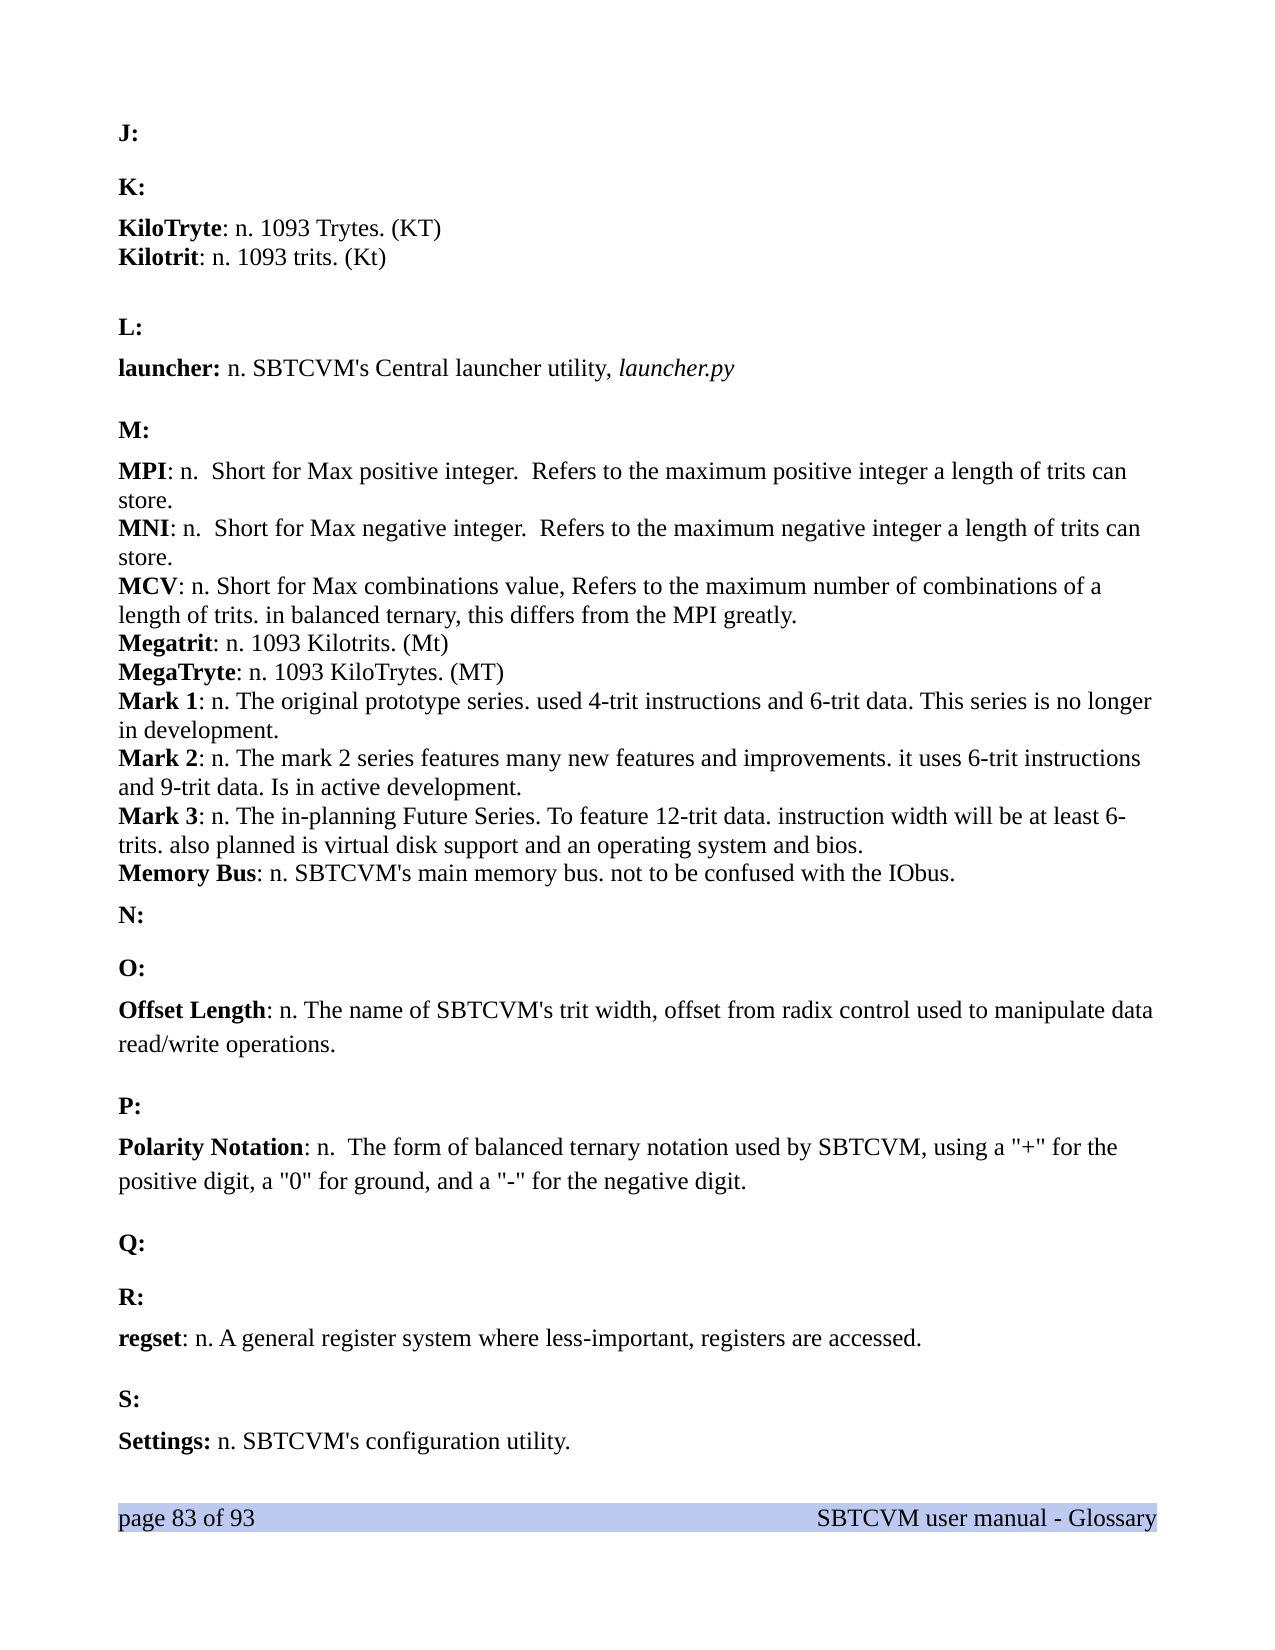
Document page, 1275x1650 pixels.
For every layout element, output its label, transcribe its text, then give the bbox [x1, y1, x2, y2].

subtitle P: [118, 1091, 1157, 1119]
text Settings: n. SBTCVM's configuration utility. [118, 1426, 1157, 1454]
text MPI: n. Short for Max positive integer. Refers to the maximum positive integer a length of trits can store. [118, 456, 1157, 513]
text Mark 2: n. The mark 2 series features many new features and improvements. it uses 6-trit instructions and 9-trit data. Is in active development. [118, 743, 1157, 801]
text MCV: n. Short for Max combinations value, Refers to the maximum number of combinations of a length of trits. in balanced ternary, this differs from the MPI greatly. [118, 571, 1157, 628]
text launcher: n. SBTCVM's Central launcher utility, launcher.py [118, 353, 1157, 382]
text Memory Bus: n. SBTCVM's main memory bus. not to be confused with the IObus. [118, 858, 1157, 887]
subtitle K: [118, 172, 1157, 201]
text Offset Length: n. The name of SBTCVM's trit width, offset from radix control used to manipulate data read/write operations. [118, 995, 1157, 1058]
subtitle R: [118, 1282, 1157, 1311]
text MNI: n. Short for Max negative integer. Refers to the maximum negative integer a length of trits can store. [118, 513, 1157, 571]
text KiloTryte: n. 1093 Trytes. (KT) [118, 213, 1157, 242]
subtitle L: [118, 312, 1157, 341]
subtitle N: [118, 900, 1157, 928]
text Mark 1: n. The original prototype series. used 4-trit instructions and 6-trit data. This series is no longer in development. [118, 686, 1157, 743]
subtitle O: [118, 953, 1157, 982]
text regset: n. A general register system where less-important, registers are accessed. [118, 1323, 1157, 1352]
subtitle Q: [118, 1228, 1157, 1257]
text MegaTryte: n. 1093 KiloTrytes. (MT) [118, 657, 1157, 686]
text Polarity Notation: n. The form of balanced ternary notation used by SBTCVM, using a "+" for the positive digit, a "0" for ground, and a "-" for the negative digit. [118, 1132, 1157, 1195]
text Mark 3: n. The in-planning Future Series. To feature 12-trit data. instruction width will be at least 6-trits. also planned is virtual disk support and an operating system and bios. [118, 801, 1157, 858]
text Kilotrit: n. 1093 trits. (Kt) [118, 242, 1157, 271]
subtitle J: [118, 118, 1157, 147]
subtitle M: [118, 415, 1157, 443]
text Megatrit: n. 1093 Kilotrits. (Mt) [118, 628, 1157, 657]
subtitle S: [118, 1384, 1157, 1413]
